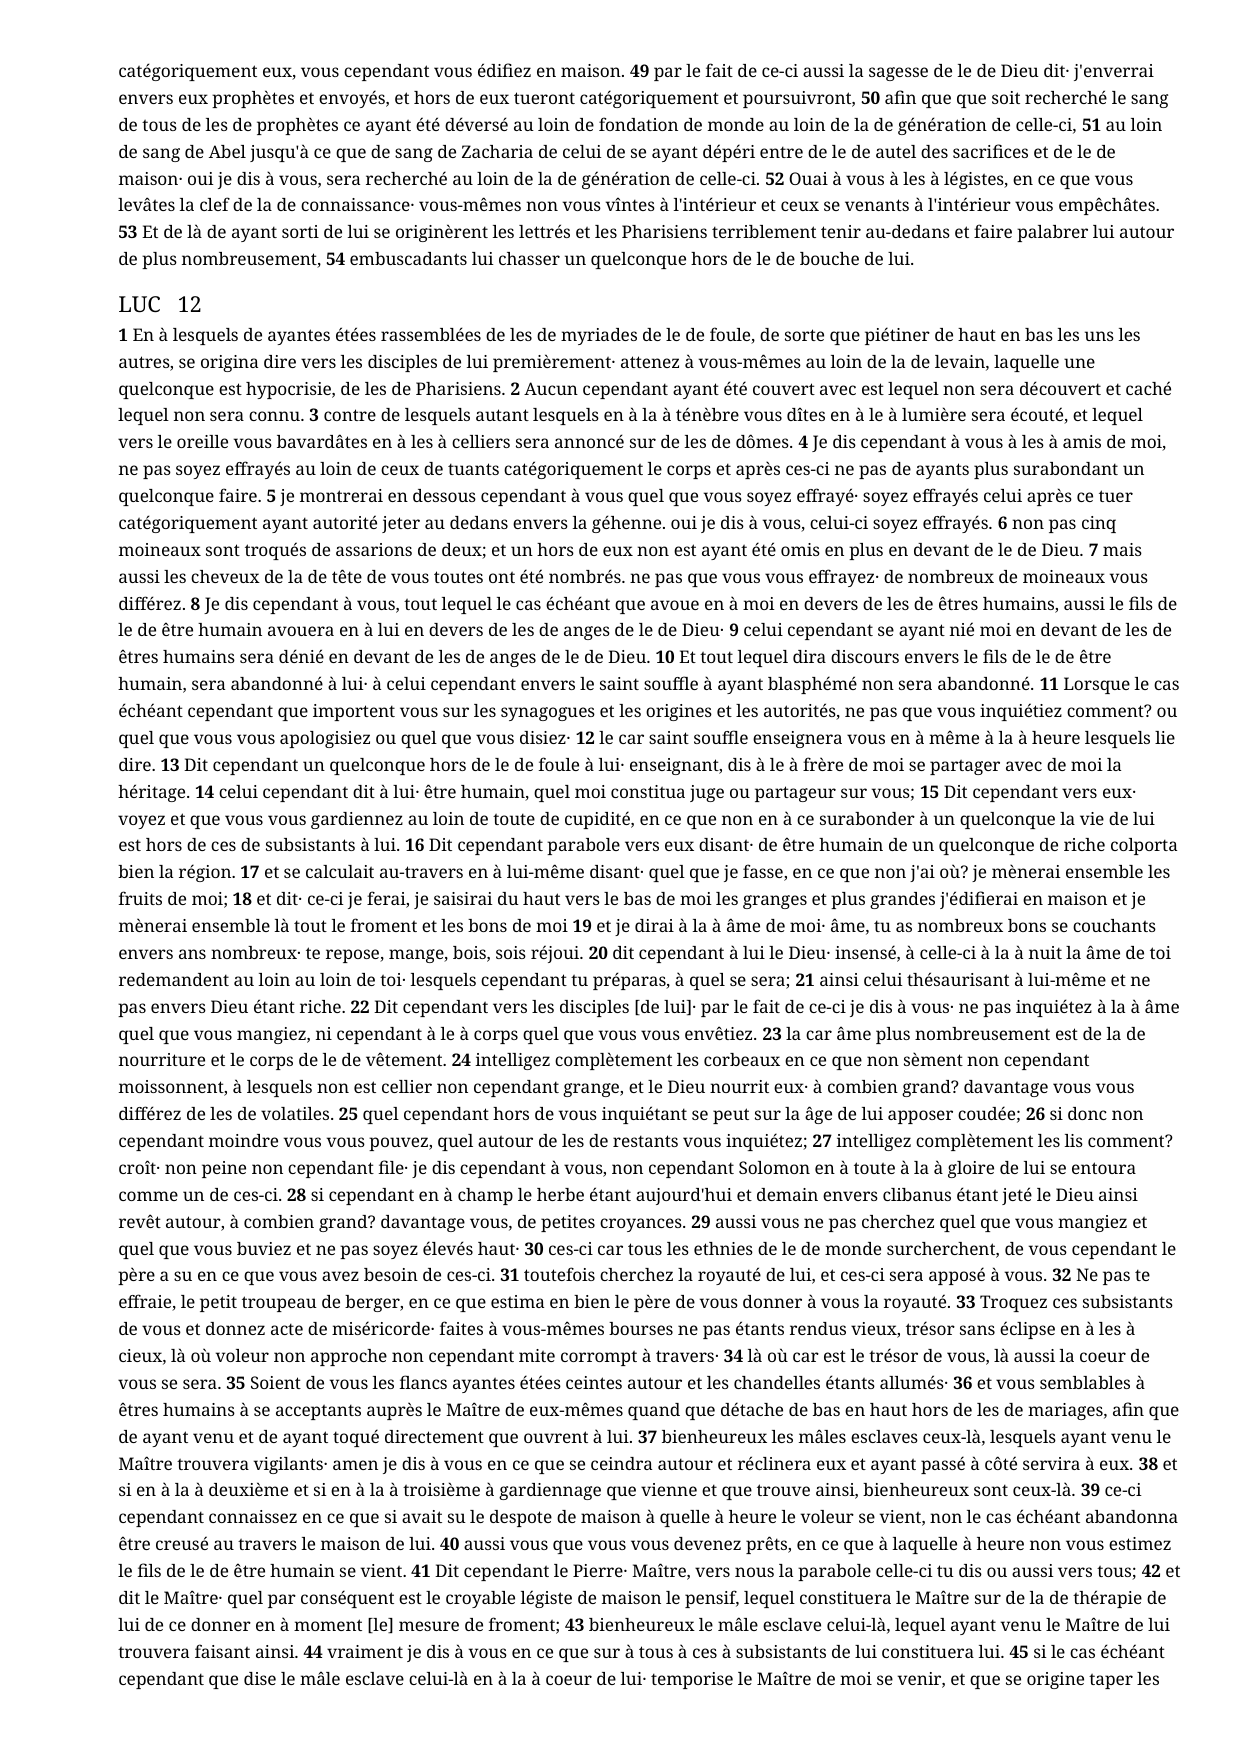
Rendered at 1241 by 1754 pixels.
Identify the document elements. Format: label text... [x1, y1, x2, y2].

text catégoriquement eux, vous cependant vous édifiez en maison. 49 par le fait de ce-ci aussi la sagesse de le de Dieu dit· j'enverrai envers eux prophètes et envoyés, et hors de eux tueront catégoriquement et poursuivront, 50 afin que que soit recherché le sang de tous de les de prophètes ce ayant été déversé au loin de fondation de monde au loin de la de génération de celle-ci, 51 au loin de sang de Abel jusqu'à ce que de sang de Zacharia de celui de se ayant dépéri entre de le de autel des sacrifices et de le de maison· oui je dis à vous, sera recherché au loin de la de génération de celle-ci. 52 Ouai à vous à les à légistes, en ce que vous levâtes la clef de la de connaissance· vous-mêmes non vous vîntes à l'intérieur et ceux se venants à l'intérieur vous empêchâtes. 53 Et de là de ayant sorti de lui se originèrent les lettrés et les Pharisiens terriblement tenir au-dedans et faire palabrer lui autour de plus nombreusement, 54 embuscadants lui chasser un quelconque hors de le de bouche de lui. [118, 59, 1181, 271]
text 1 En à lesquels de ayantes étées rassemblées de les de myriades de le de foule, de sorte que piétiner de haut en bas les uns les autres, se origina dire vers les disciples de lui premièrement· attenez à vous-mêmes au loin de la de levain, laquelle une quelconque est hypocrisie, de les de Pharisiens. 2 Aucun cependant ayant été couvert avec est lequel non sera découvert et caché lequel non sera connu. 3 contre de lesquels autant lesquels en à la à ténèbre vous dîtes en à le à lumière sera écouté, et lequel vers le oreille vous bavardâtes en à les à celliers sera annoncé sur de les de dômes. 4 Je dis cependant à vous à les à amis de moi, ne pas soyez effrayés au loin de ceux de tuants catégoriquement le corps et après ces-ci ne pas de ayants plus surabondant un quelconque faire. 5 je montrerai en dessous cependant à vous quel que vous soyez effrayé· soyez effrayés celui après ce tuer catégoriquement ayant autorité jeter au dedans envers la géhenne. oui je dis à vous, celui-ci soyez effrayés. 6 non pas cinq moineaux sont troqués de assarions de deux; et un hors de eux non est ayant été omis en plus en devant de le de Dieu. 7 mais aussi les cheveux de la de tête de vous toutes ont été nombrés. ne pas que vous vous effrayez· de nombreux de moineaux vous différez. 8 Je dis cependant à vous, tout lequel le cas échéant que avoue en à moi en devers de les de êtres humains, aussi le fils de le de être humain avouera en à lui en devers de les de anges de le de Dieu· 9 celui cependant se ayant nié moi en devant de les de êtres humains sera dénié en devant de les de anges de le de Dieu. 10 Et tout lequel dira discours envers le fils de le de être humain, sera abandonné à lui· à celui cependant envers le saint souffle à ayant blasphémé non sera abandonné. 11 Lorsque le cas échéant cependant que importent vous sur les synagogues et les origines et les autorités, ne pas que vous inquiétiez comment? ou quel que vous vous apologisiez ou quel que vous disiez· 12 le car saint souffle enseignera vous en à même à la à heure lesquels lie dire. 13 Dit cependant un quelconque hors de le de foule à lui· enseignant, dis à le à frère de moi se partager avec de moi la héritage. 14 celui cependant dit à lui· être humain, quel moi constitua juge ou partageur sur vous; 15 Dit cependant vers eux· voyez et que vous vous gardiennez au loin de toute de cupidité, en ce que non en à ce surabonder à un quelconque la vie de lui est hors de ces de subsistants à lui. 16 Dit cependant parabole vers eux disant· de être humain de un quelconque de riche colporta bien la région. 17 et se calculait au-travers en à lui-même disant· quel que je fasse, en ce que non j'ai où? je mènerai ensemble les fruits de moi; 18 et dit· ce-ci je ferai, je saisirai du haut vers le bas de moi les granges et plus grandes j'édifierai en maison et je mènerai ensemble là tout le froment et les bons de moi 19 et je dirai à la à âme de moi· âme, tu as nombreux bons se couchants envers ans nombreux· te repose, mange, bois, sois réjoui. 20 dit cependant à lui le Dieu· insensé, à celle-ci à la à nuit la âme de toi redemandent au loin au loin de toi· lesquels cependant tu préparas, à quel se sera; 21 ainsi celui thésaurisant à lui-même et ne pas envers Dieu étant riche. 22 Dit cependant vers les disciples [de lui]· par le fait de ce-ci je dis à vous· ne pas inquiétez à la à âme quel que vous mangiez, ni cependant à le à corps quel que vous vous envêtiez. 23 la car âme plus nombreusement est de la de nourriture et le corps de le de vêtement. 24 intelligez complètement les corbeaux en ce que non sèment non cependant moissonnent, à lesquels non est cellier non cependant grange, et le Dieu nourrit eux· à combien grand? davantage vous vous différez de les de volatiles. 25 quel cependant hors de vous inquiétant se peut sur la âge de lui apposer coudée; 26 si donc non cependant moindre vous vous pouvez, quel autour de les de restants vous inquiétez; 27 intelligez complètement les lis comment? croît· non peine non cependant file· je dis cependant à vous, non cependant Solomon en à toute à la à gloire de lui se entoura comme un de ces-ci. 28 si cependant en à champ le herbe étant aujourd'hui et demain envers clibanus étant jeté le Dieu ainsi revêt autour, à combien grand? davantage vous, de petites croyances. 29 aussi vous ne pas cherchez quel que vous mangiez et quel que vous buviez et ne pas soyez élevés haut· 30 ces-ci car tous les ethnies de le de monde surcherchent, de vous cependant le père a su en ce que vous avez besoin de ces-ci. 31 toutefois cherchez la royauté de lui, et ces-ci sera apposé à vous. 32 Ne pas te effraie, le petit troupeau de berger, en ce que estima en bien le père de vous donner à vous la royauté. 33 Troquez ces subsistants de vous et donnez acte de miséricorde· faites à vous-mêmes bourses ne pas étants rendus vieux, trésor sans éclipse en à les à cieux, là où voleur non approche non cependant mite corrompt à travers· 34 là où car est le trésor de vous, là aussi la coeur de vous se sera. 35 Soient de vous les flancs ayantes étées ceintes autour et les chandelles étants allumés· 36 et vous semblables à êtres humains à se acceptants auprès le Maître de eux-mêmes quand que détache de bas en haut hors de les de mariages, afin que de ayant venu et de ayant toqué directement que ouvrent à lui. 37 bienheureux les mâles esclaves ceux-là, lesquels ayant venu le Maître trouvera vigilants· amen je dis à vous en ce que se ceindra autour et réclinera eux et ayant passé à côté servira à eux. 38 et si en à la à deuxième et si en à la à troisième à gardiennage que vienne et que trouve ainsi, bienheureux sont ceux-là. 39 ce-ci cependant connaissez en ce que si avait su le despote de maison à quelle à heure le voleur se vient, non le cas échéant abandonna être creusé au travers le maison de lui. 40 aussi vous que vous vous devenez prêts, en ce que à laquelle à heure non vous estimez le fils de le de être humain se vient. 41 Dit cependant le Pierre· Maître, vers nous la parabole celle-ci tu dis ou aussi vers tous; 42 et dit le Maître· quel par conséquent est le croyable légiste de maison le pensif, lequel constituera le Maître sur de la de thérapie de lui de ce donner en à moment [le] mesure de froment; 43 bienheureux le mâle esclave celui-là, lequel ayant venu le Maître de lui trouvera faisant ainsi. 44 vraiment je dis à vous en ce que sur à tous à ces à subsistants de lui constituera lui. 45 si le cas échéant cependant que dise le mâle esclave celui-là en à la à coeur de lui· temporise le Maître de moi se venir, et que se origine taper les [118, 323, 1181, 1690]
text LUC 12 [118, 289, 1181, 318]
